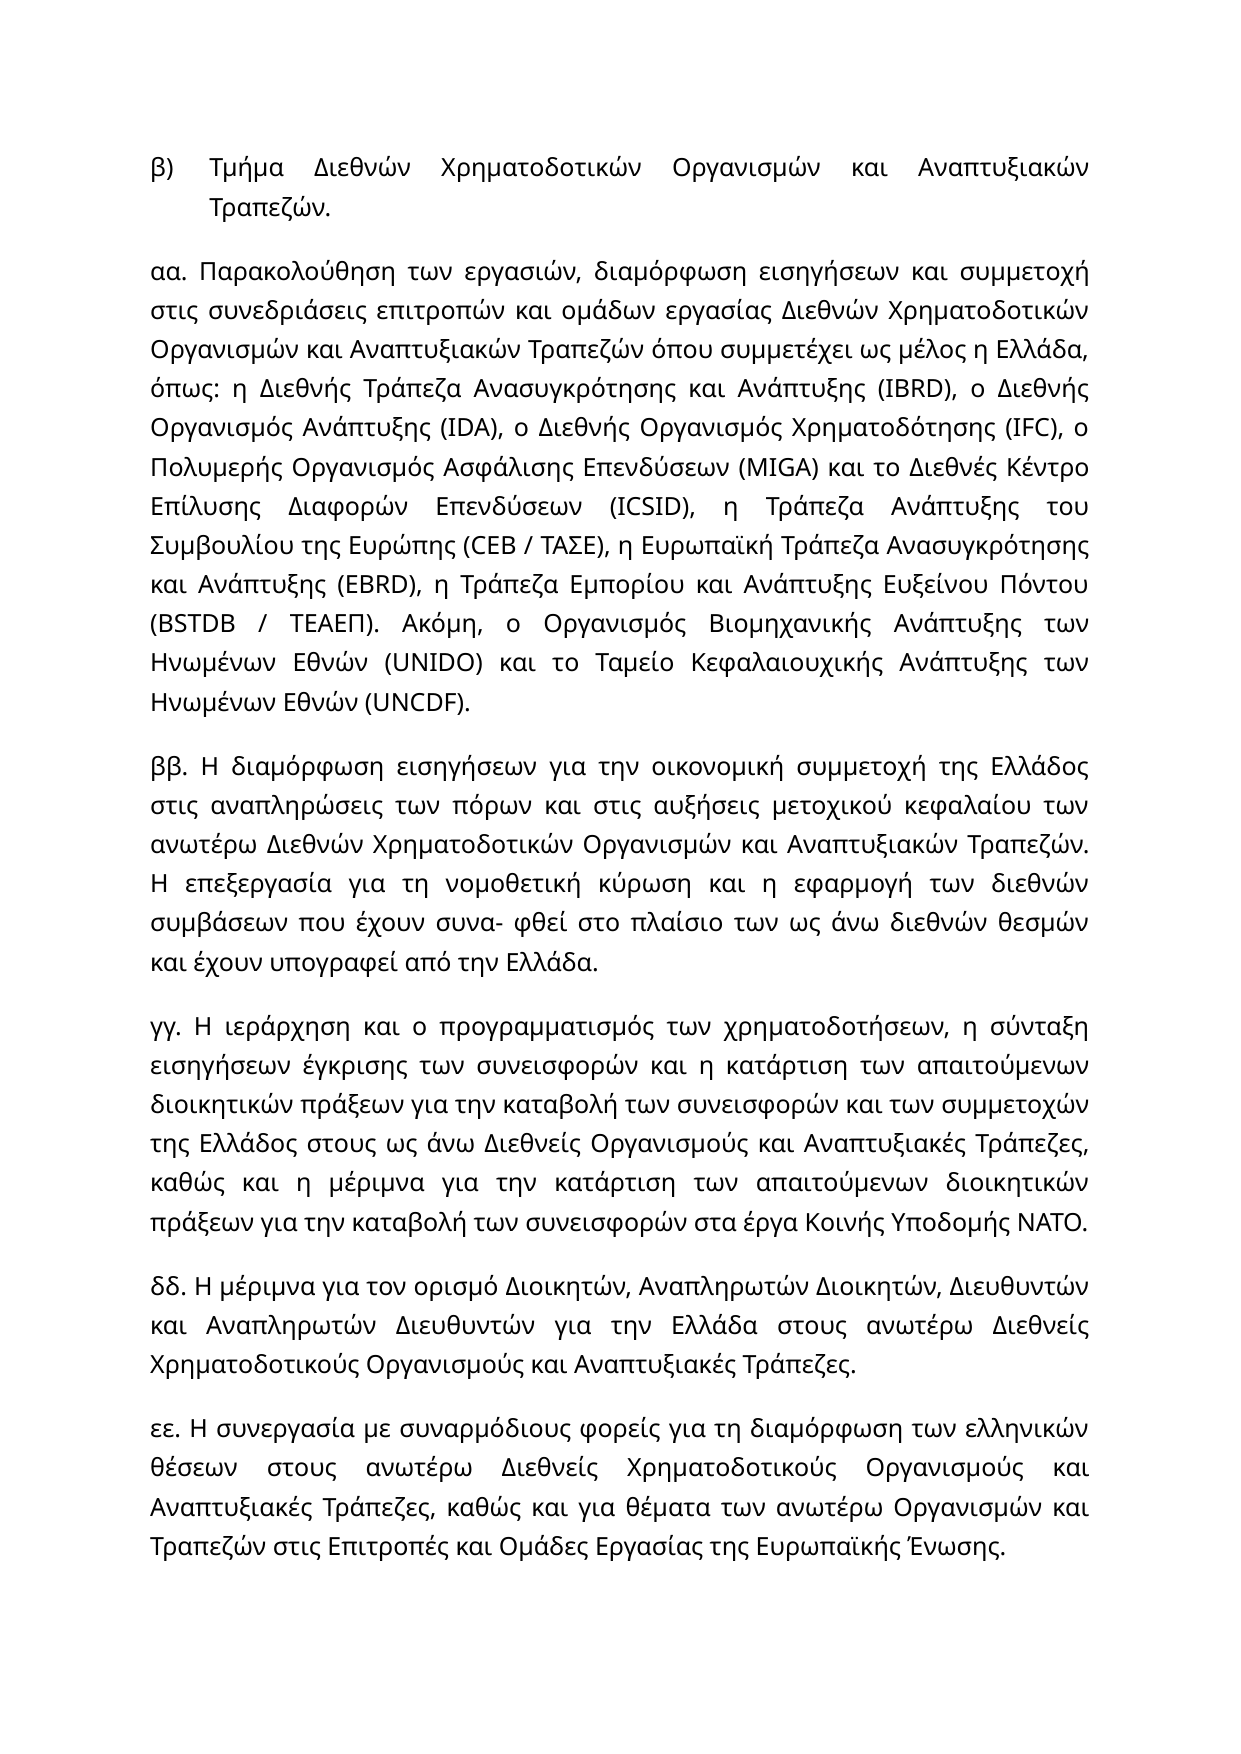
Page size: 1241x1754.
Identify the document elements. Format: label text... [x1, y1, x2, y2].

text εε. Η συνεργασία με συναρμόδιους φορείς για τη διαμόρφωση των ελληνικών θέσεων στους ανωτέρω Διεθνείς Χρηματοδοτικούς Οργανισμούς και Αναπτυξιακές Τράπεζες, καθώς και για θέματα των ανωτέρω Οργανισμών και Τραπεζών στις Επιτροπές και Ομάδες Εργασίας της Ευρωπαϊκής Ένωσης. [150, 1411, 1090, 1562]
text αα. Παρακολούθηση των εργασιών, διαμόρφωση εισηγήσεων και συμμετοχή στις συνεδριάσεις επιτροπών και ομάδων εργασίας Διεθνών Χρηματοδοτικών Οργανισμών και Αναπτυξιακών Τραπεζών όπου συμμετέχει ως μέλος η Ελλάδα, όπως: η Διεθνής Τράπεζα Ανασυγκρότησης και Ανάπτυξης (IBRD), ο Διεθνής Οργανισμός Ανάπτυξης (IDA), o Διεθνής Οργανισμός Χρηματοδότησης (IFC), o Πολυμερής Οργανισμός Ασφάλισης Επενδύσεων (MIGA) και τo Διεθνές Κέντρο Επίλυσης Διαφορών Επενδύσεων (ICSID), η Τράπεζα Ανάπτυξης του Συμβουλίου της Ευρώπης (CEB / ΤΑΣΕ), η Ευρωπαϊκή Τράπεζα Ανασυγκρότησης και Ανάπτυξης (EBRD), η Τράπεζα Εμπορίου και Ανάπτυξης Ευξείνου Πόντου (BSTDB / ΤΕΑΕΠ). Ακόμη, o Οργανισμός Βιομηχανικής Ανάπτυξης των Ηνωμένων Εθνών (UNIDO) και το Ταμείο Κεφαλαιουχικής Ανάπτυξης των Ηνωμένων Εθνών (UNCDF). [150, 253, 1090, 718]
list β) Τμήμα Διεθνών Χρηματοδοτικών Οργανισμών και Αναπτυξιακών Τραπεζών. [150, 150, 1090, 223]
text δδ. Η μέριμνα για τον ορισμό Διοικητών, Αναπληρωτών Διοικητών, Διευθυντών και Αναπληρωτών Διευθυντών για την Ελλάδα στους ανωτέρω Διεθνείς Χρηματοδοτικούς Οργανισμούς και Αναπτυξιακές Τράπεζες. [150, 1268, 1090, 1381]
text γγ. Η ιεράρχηση και ο προγραμματισμός των χρηματοδοτήσεων, η σύνταξη εισηγήσεων έγκρισης των συνεισφορών και η κατάρτιση των απαιτούμενων διοικητικών πράξεων για την καταβολή των συνεισφορών και των συμμετοχών της Ελλάδος στους ως άνω Διεθνείς Οργανισμούς και Αναπτυξιακές Τράπεζες, καθώς και η μέριμνα για την κατάρτιση των απαιτούμενων διοικητικών πράξεων για την καταβολή των συνεισφορών στα έργα Κοινής Υποδομής ΝΑΤΟ. [150, 1008, 1090, 1238]
text ββ. Η διαμόρφωση εισηγήσεων για την οικονομική συμμετοχή της Ελλάδος στις αναπληρώσεις των πόρων και στις αυξήσεις μετοχικού κεφαλαίου των ανωτέρω Διεθνών Χρηματοδοτικών Οργανισμών και Αναπτυξιακών Τραπεζών. Η επεξεργασία για τη νομοθετική κύρωση και η εφαρμογή των διεθνών συμβάσεων που έχουν συνα- φθεί στο πλαίσιο των ως άνω διεθνών θεσμών και έχουν υπογραφεί από την Ελλάδα. [150, 748, 1090, 978]
